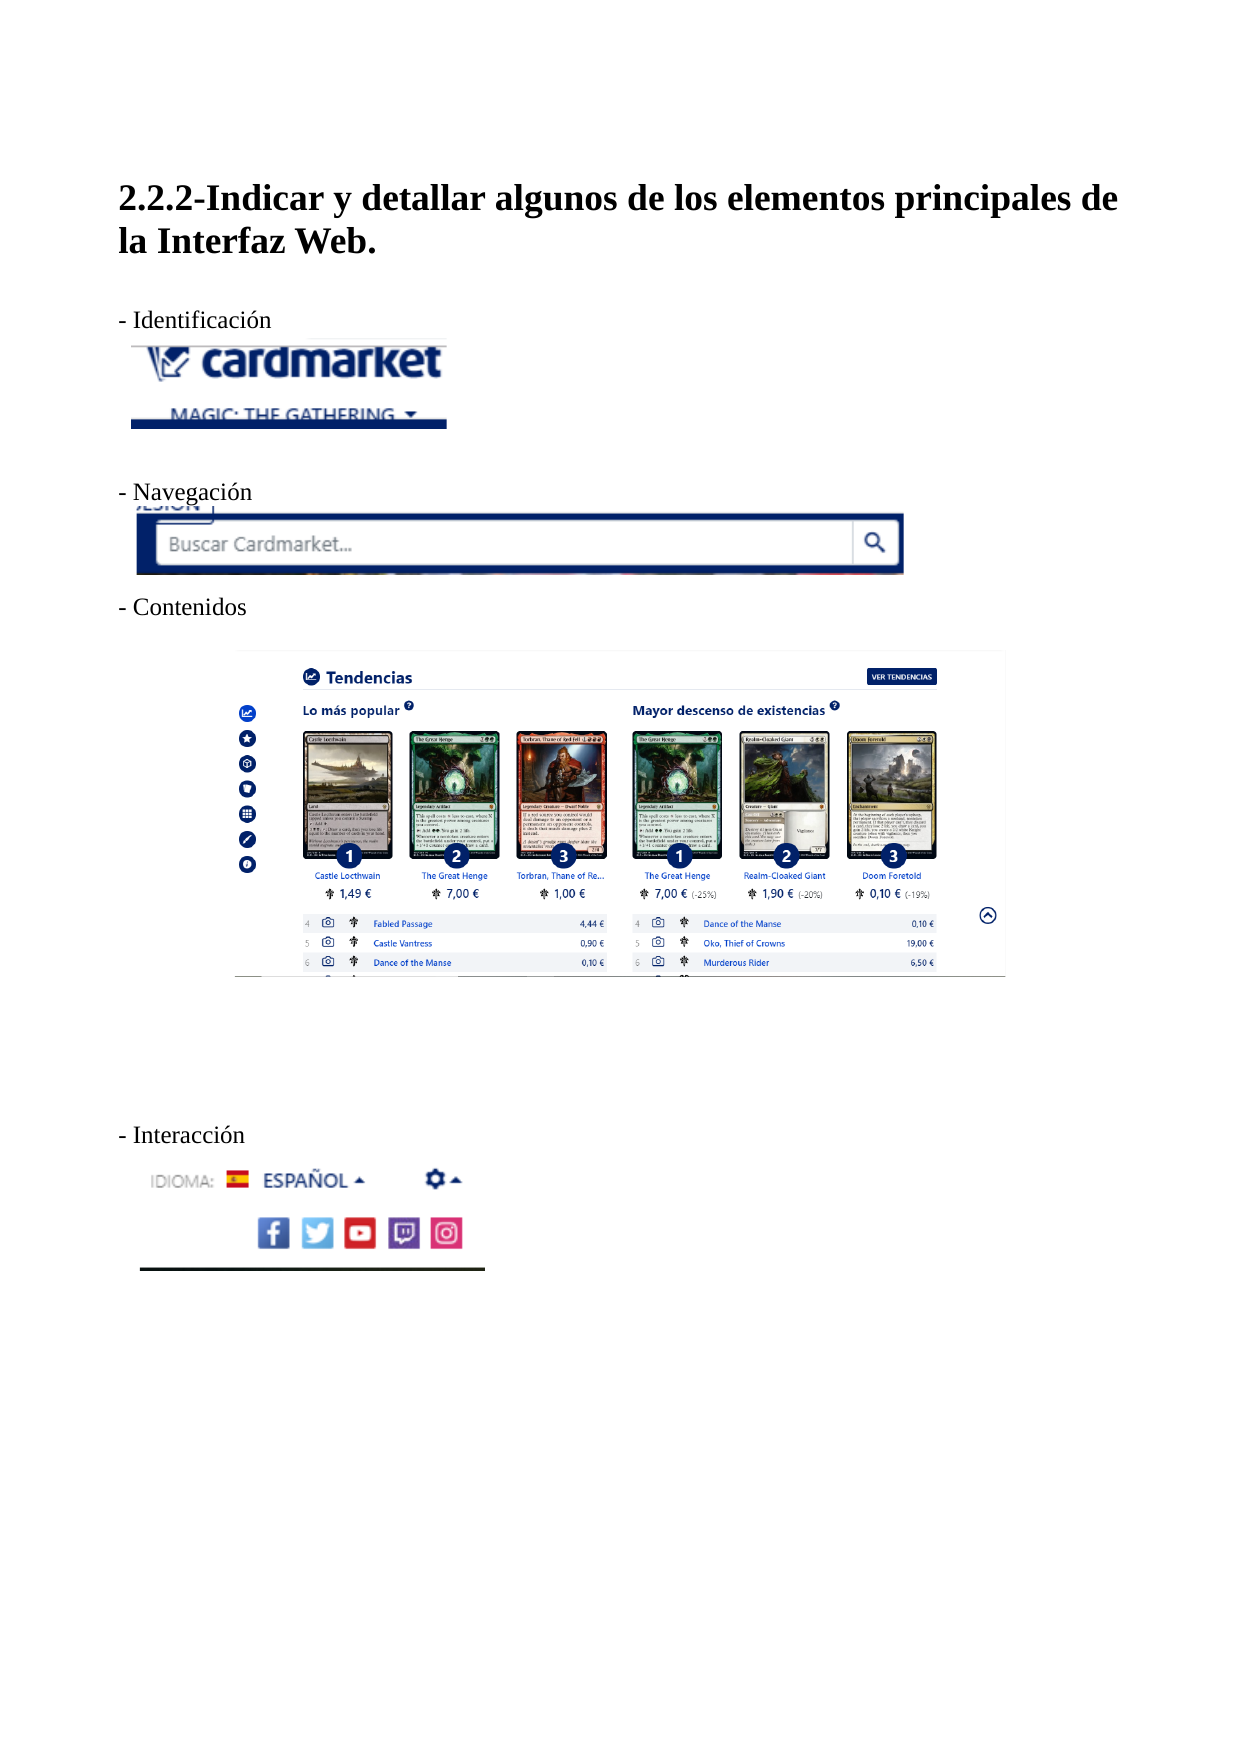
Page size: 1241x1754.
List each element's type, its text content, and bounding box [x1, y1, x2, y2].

text - Contenidos [118, 592, 1122, 621]
picture [139, 1155, 485, 1271]
text - Navegación [118, 477, 1122, 506]
picture [234, 650, 1006, 977]
text 2.2.2-Indicar y detallar algunos de los elementos principales de la Interfaz Web. [118, 176, 1122, 262]
picture [136, 506, 904, 575]
text - Interacción [118, 1121, 1122, 1149]
picture [131, 338, 447, 429]
text - Identificación [118, 305, 1122, 334]
